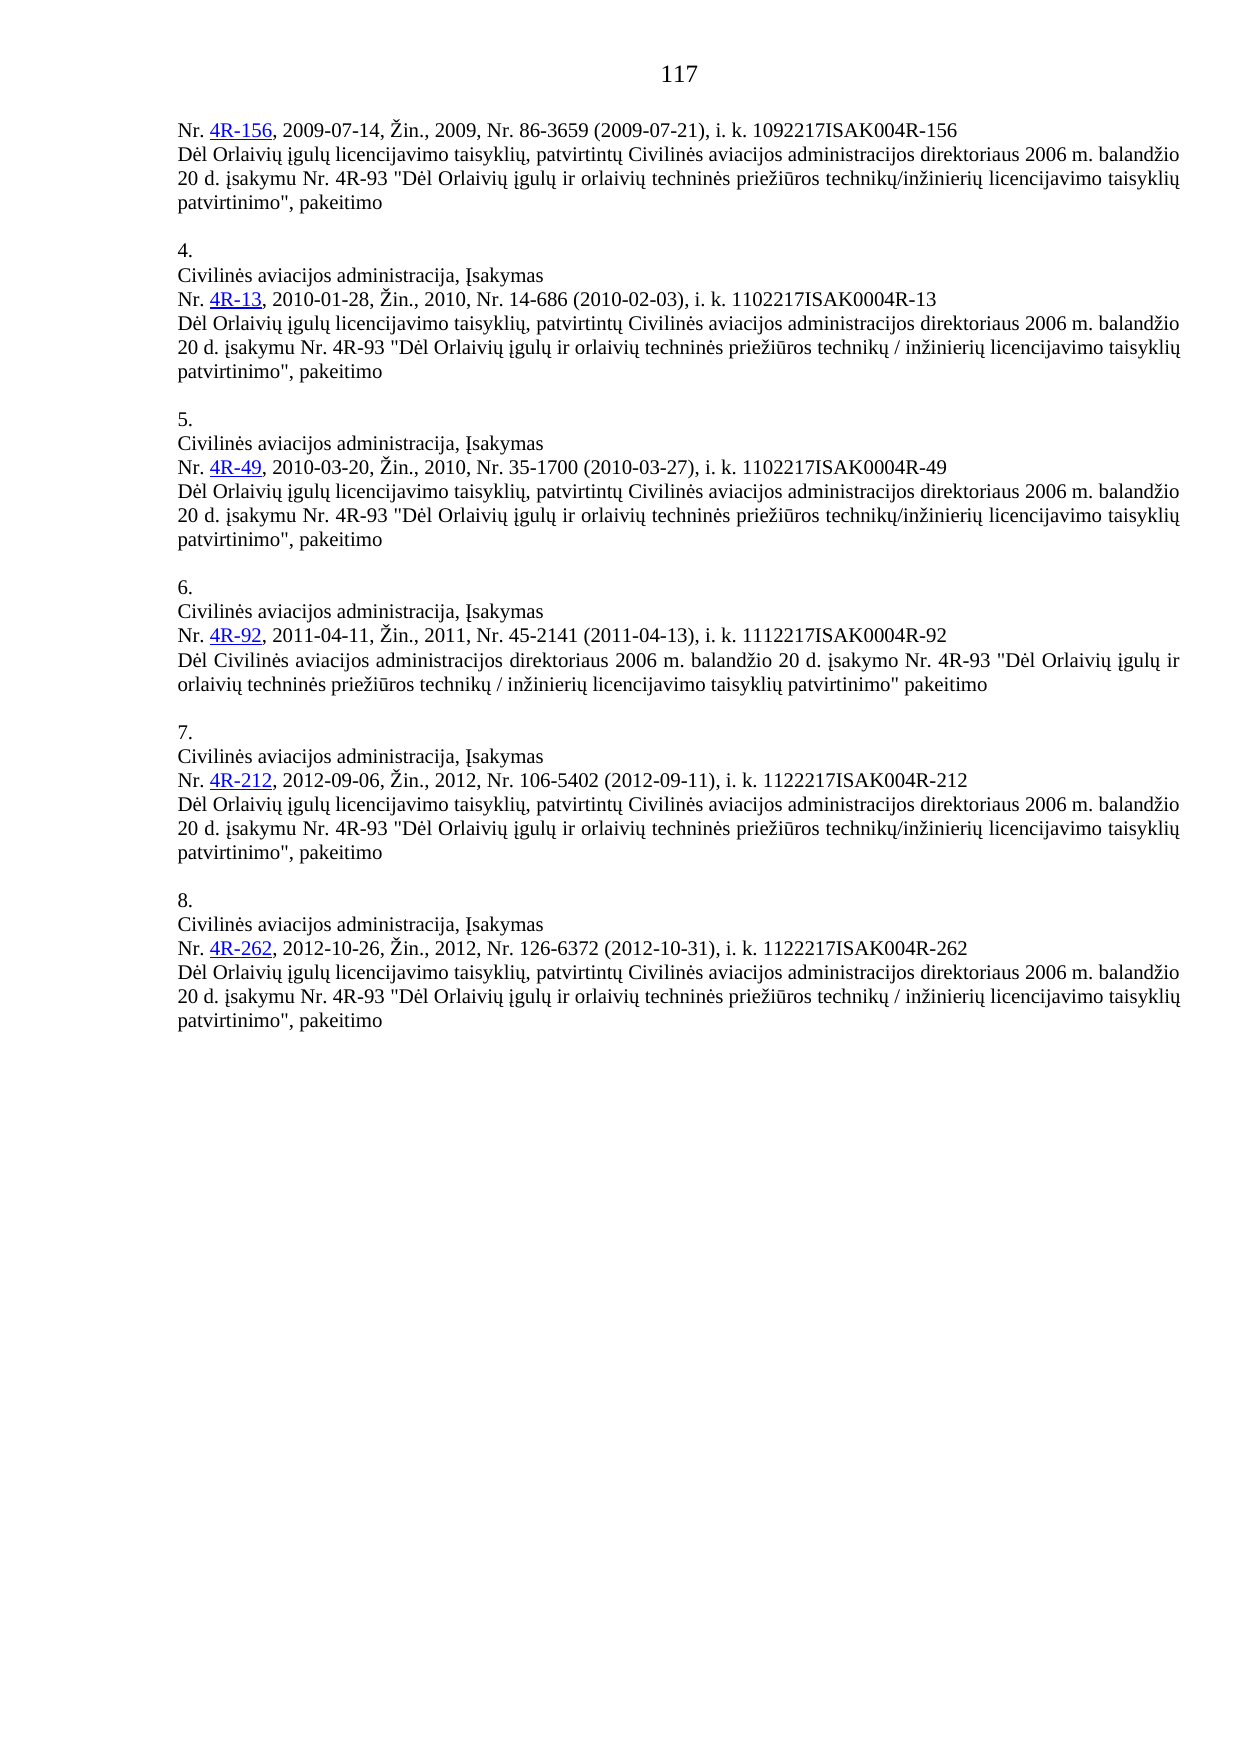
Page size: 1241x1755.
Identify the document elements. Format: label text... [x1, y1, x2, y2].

text Dėl Orlaivių įgulų licencijavimo taisyklių, patvirtintų Civilinės aviacijos administracijos direktoriaus 2006 m. balandžio 20 d. įsakymu Nr. 4R-93 "Dėl Orlaivių įgulų ir orlaivių techninės priežiūros technikų / inžinierių licencijavimo taisyklių patvirtinimo", pakeitimo [177, 960, 1181, 1032]
text Nr. 4R-13, 2010-01-28, Žin., 2010, Nr. 14-686 (2010-02-03), i. k. 1102217ISAK0004R-13 [177, 287, 1181, 311]
text Civilinės aviacijos administracija, Įsakymas [177, 744, 1181, 768]
text Nr. 4R-212, 2012-09-06, Žin., 2012, Nr. 106-5402 (2012-09-11), i. k. 1122217ISAK004R-212 [177, 768, 1181, 792]
text Dėl Orlaivių įgulų licencijavimo taisyklių, patvirtintų Civilinės aviacijos administracijos direktoriaus 2006 m. balandžio 20 d. įsakymu Nr. 4R-93 "Dėl Orlaivių įgulų ir orlaivių techninės priežiūros technikų/inžinierių licencijavimo taisyklių patvirtinimo", pakeitimo [177, 142, 1181, 214]
text Civilinės aviacijos administracija, Įsakymas [177, 431, 1181, 455]
text Nr. 4R-262, 2012-10-26, Žin., 2012, Nr. 126-6372 (2012-10-31), i. k. 1122217ISAK004R-262 [177, 936, 1181, 960]
text Dėl Orlaivių įgulų licencijavimo taisyklių, patvirtintų Civilinės aviacijos administracijos direktoriaus 2006 m. balandžio 20 d. įsakymu Nr. 4R-93 "Dėl Orlaivių įgulų ir orlaivių techninės priežiūros technikų/inžinierių licencijavimo taisyklių patvirtinimo", pakeitimo [177, 479, 1181, 551]
text 7. [177, 720, 1181, 744]
text Dėl Civilinės aviacijos administracijos direktoriaus 2006 m. balandžio 20 d. įsakymo Nr. 4R-93 "Dėl Orlaivių įgulų ir orlaivių techninės priežiūros technikų / inžinierių licencijavimo taisyklių patvirtinimo" pakeitimo [177, 647, 1181, 696]
text Nr. 4R-49, 2010-03-20, Žin., 2010, Nr. 35-1700 (2010-03-27), i. k. 1102217ISAK0004R-49 [177, 455, 1181, 479]
text 5. [177, 407, 1181, 431]
text Civilinės aviacijos administracija, Įsakymas [177, 262, 1181, 287]
text 6. [177, 575, 1181, 599]
text Nr. 4R-92, 2011-04-11, Žin., 2011, Nr. 45-2141 (2011-04-13), i. k. 1112217ISAK0004R-92 [177, 623, 1181, 647]
text Civilinės aviacijos administracija, Įsakymas [177, 912, 1181, 936]
text Dėl Orlaivių įgulų licencijavimo taisyklių, patvirtintų Civilinės aviacijos administracijos direktoriaus 2006 m. balandžio 20 d. įsakymu Nr. 4R-93 "Dėl Orlaivių įgulų ir orlaivių techninės priežiūros technikų/inžinierių licencijavimo taisyklių patvirtinimo", pakeitimo [177, 792, 1181, 864]
text 4. [177, 238, 1181, 262]
text Dėl Orlaivių įgulų licencijavimo taisyklių, patvirtintų Civilinės aviacijos administracijos direktoriaus 2006 m. balandžio 20 d. įsakymu Nr. 4R-93 "Dėl Orlaivių įgulų ir orlaivių techninės priežiūros technikų / inžinierių licencijavimo taisyklių patvirtinimo", pakeitimo [177, 311, 1181, 383]
text Nr. 4R-156, 2009-07-14, Žin., 2009, Nr. 86-3659 (2009-07-21), i. k. 1092217ISAK004R-156 [177, 118, 1181, 142]
text 8. [177, 888, 1181, 912]
text Civilinės aviacijos administracija, Įsakymas [177, 599, 1181, 623]
